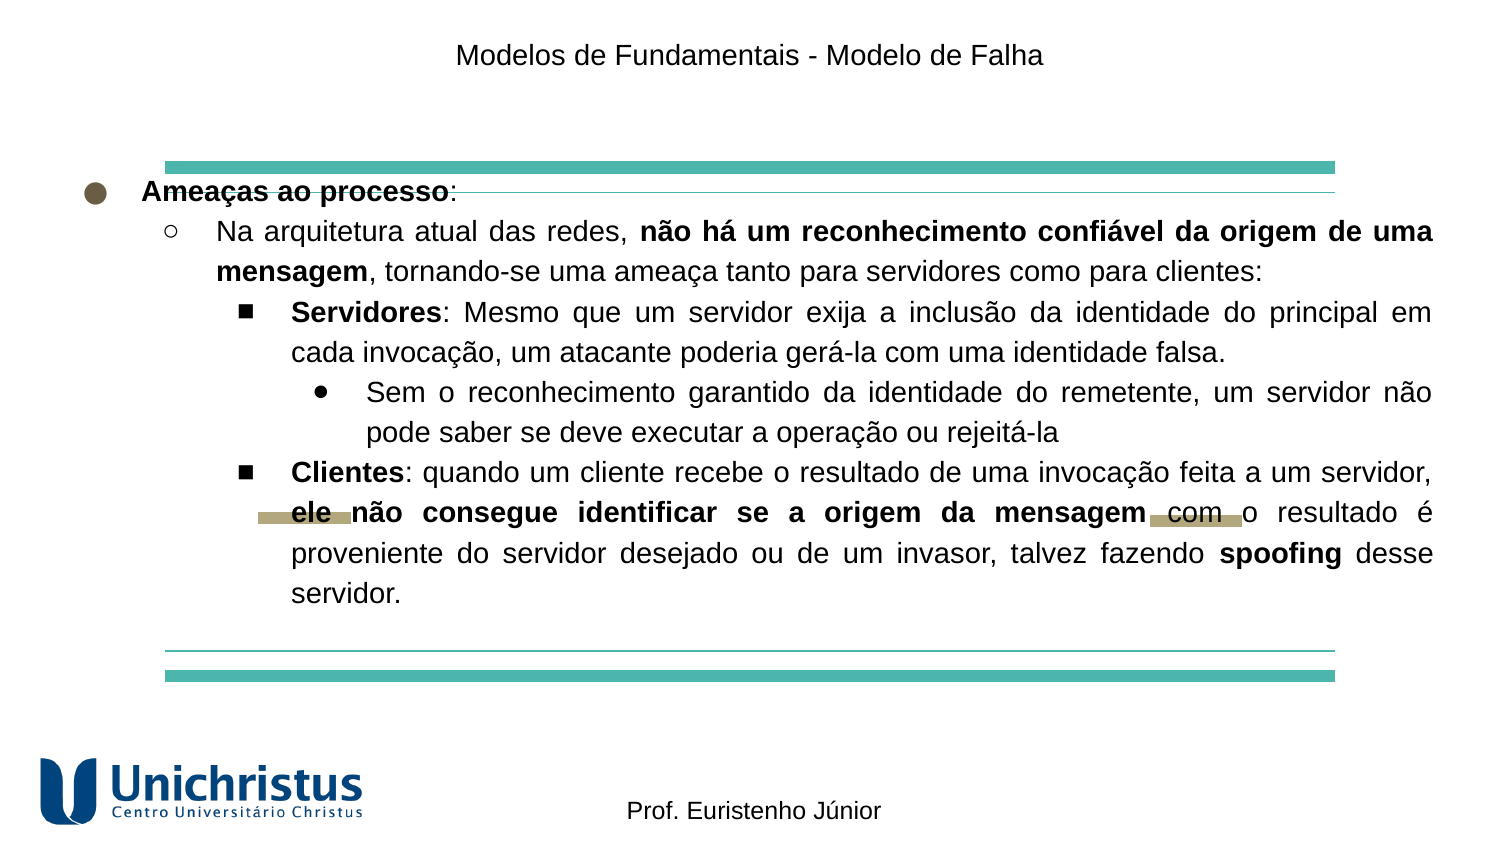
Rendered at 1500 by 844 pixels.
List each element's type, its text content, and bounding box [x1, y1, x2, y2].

list Ameaças ao processo: Na arquitetura atual das redes, não há um reconhecimento confiável da origem de uma mensagem, tornando-se uma ameaça tanto para servidores como para clientes: Servidores: Mesmo que um servidor exija a inclusão da identidade do principal em cada invocação, um atacante poderia gerá-la com uma identidade falsa. Sem o reconhecimento garantido da identidade do remetente, um servidor não pode saber se deve executar a operação ou rejeitá-la Clientes: quando um cliente recebe o resultado de uma invocação feita a um servidor, ele não consegue identificar se a origem da mensagem com o resultado é proveniente do servidor desejado ou de um invasor, talvez fazendo spoofing desse servidor. [51, 152, 1449, 750]
picture [35, 754, 367, 827]
title Modelos de Fundamentais - Modelo de Falha [51, 20, 1449, 137]
